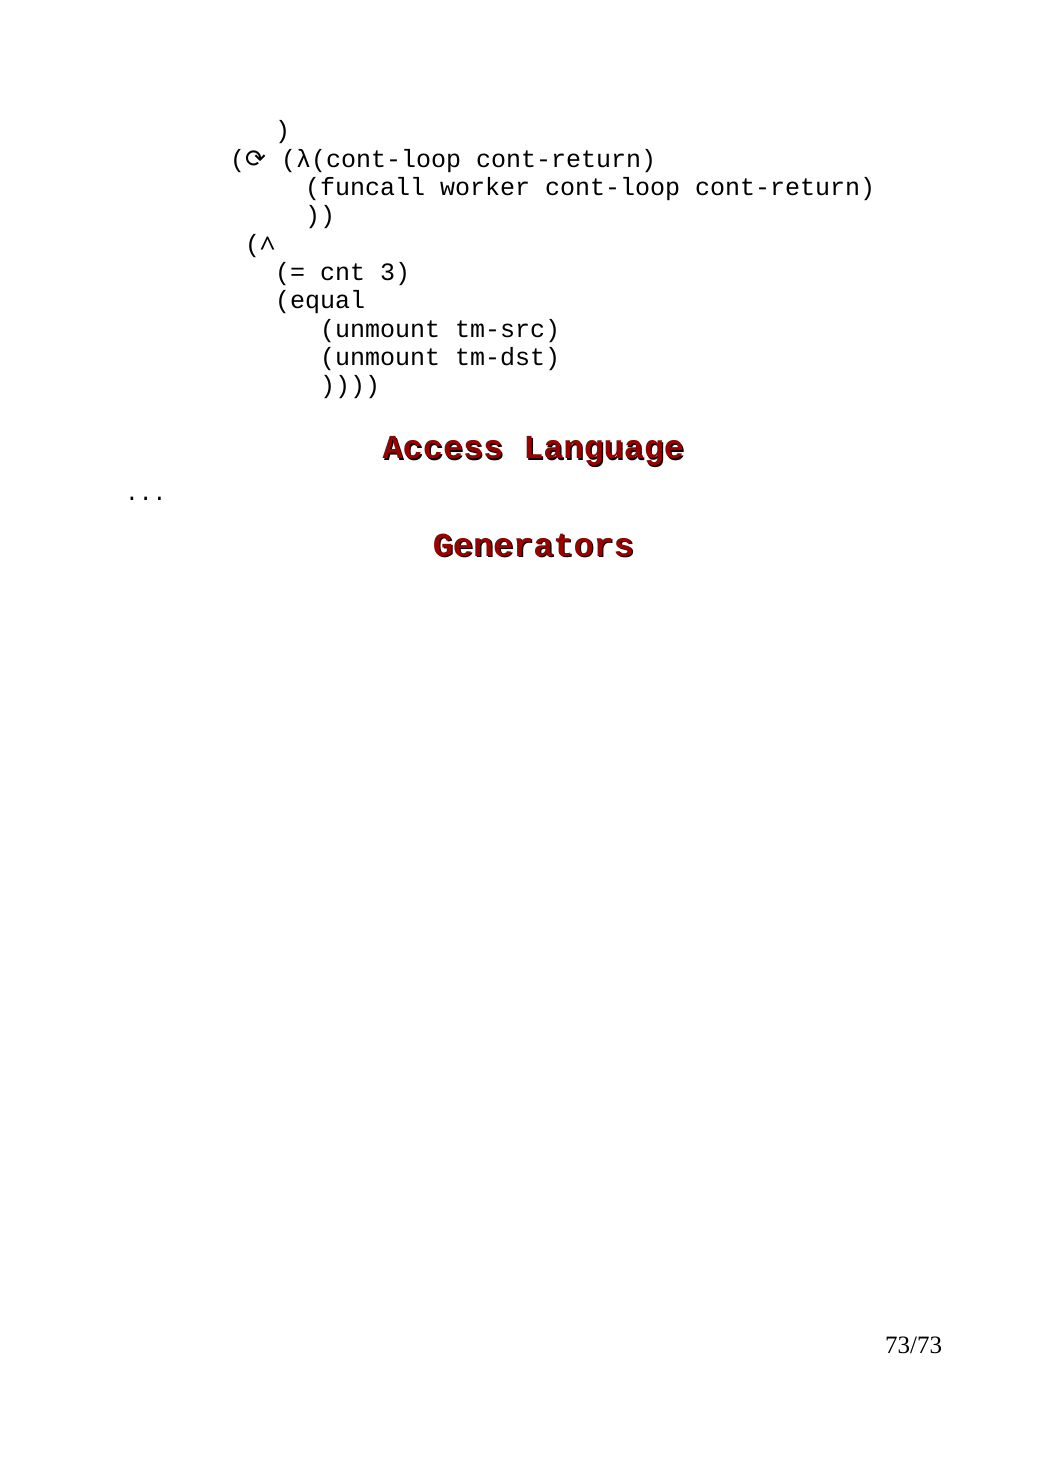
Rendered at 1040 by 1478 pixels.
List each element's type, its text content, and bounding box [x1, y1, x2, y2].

text (∧ [125, 231, 942, 260]
text ... [125, 481, 942, 507]
text (funcall worker cont-loop cont-return) [125, 175, 942, 203]
text (unmount tm-src) [125, 316, 942, 345]
text )))) [125, 373, 942, 401]
text (= cnt 3) [125, 260, 942, 288]
subtitle Access Language [125, 431, 942, 469]
text (unmount tm-dst) [125, 345, 942, 373]
text )) [125, 203, 942, 231]
text (equal [125, 288, 942, 316]
subtitle Generators [125, 528, 942, 566]
text (⟳ (λ(cont-loop cont-return) [125, 146, 942, 175]
text ) [125, 118, 942, 146]
